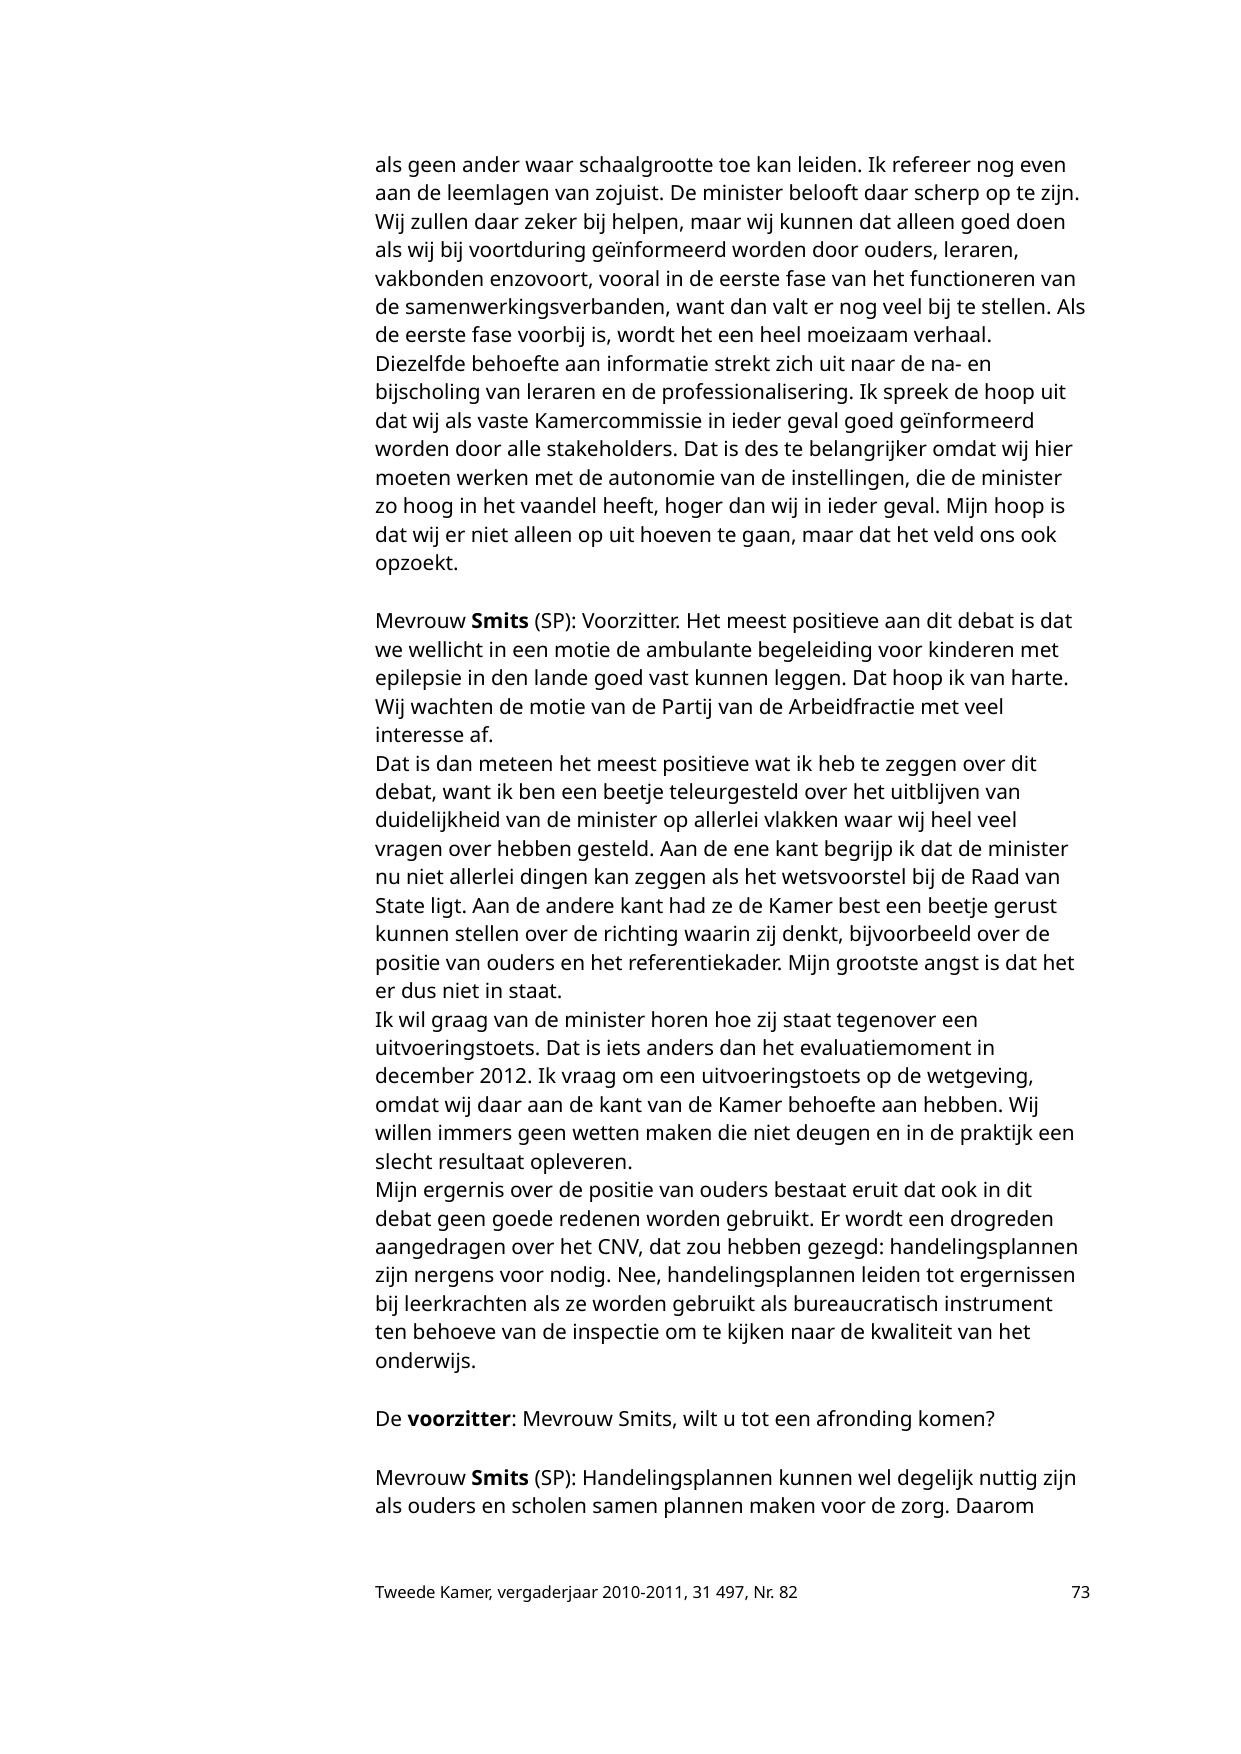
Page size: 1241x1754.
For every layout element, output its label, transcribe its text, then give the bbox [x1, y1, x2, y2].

text als geen ander waar schaalgrootte toe kan leiden. Ik refereer nog even aan de leemlagen van zojuist. De minister belooft daar scherp op te zijn. Wij zullen daar zeker bij helpen, maar wij kunnen dat alleen goed doen als wij bij voortduring geïnformeerd worden door ouders, leraren, vakbonden enzovoort, vooral in de eerste fase van het functioneren van de samenwerkingsverbanden, want dan valt er nog veel bij te stellen. Als de eerste fase voorbij is, wordt het een heel moeizaam verhaal. [375, 150, 1090, 349]
text Ik wil graag van de minister horen hoe zij staat tegenover een uitvoeringstoets. Dat is iets anders dan het evaluatiemoment in december 2012. Ik vraag om een uitvoeringstoets op de wetgeving, omdat wij daar aan de kant van de Kamer behoefte aan hebben. Wij willen immers geen wetten maken die niet deugen en in de praktijk een slecht resultaat opleveren. [375, 1005, 1090, 1175]
text Dat is dan meteen het meest positieve wat ik heb te zeggen over dit debat, want ik ben een beetje teleurgesteld over het uitblijven van duidelijkheid van de minister op allerlei vlakken waar wij heel veel vragen over hebben gesteld. Aan de ene kant begrijp ik dat de minister nu niet allerlei dingen kan zeggen als het wetsvoorstel bij de Raad van State ligt. Aan de andere kant had ze de Kamer best een beetje gerust kunnen stellen over de richting waarin zij denkt, bijvoorbeeld over de positie van ouders en het referentiekader. Mijn grootste angst is dat het er dus niet in staat. [375, 749, 1090, 1005]
text Mijn ergernis over de positie van ouders bestaat eruit dat ook in dit debat geen goede redenen worden gebruikt. Er wordt een drogreden aangedragen over het CNV, dat zou hebben gezegd: handelingsplannen zijn nergens voor nodig. Nee, handelingsplannen leiden tot ergernissen bij leerkrachten als ze worden gebruikt als bureaucratisch instrument ten behoeve van de inspectie om te kijken naar de kwaliteit van het onderwijs. [375, 1175, 1090, 1374]
text De voorzitter: Mevrouw Smits, wilt u tot een afronding komen? [375, 1404, 1090, 1433]
text Mevrouw Smits (SP): Voorzitter. Het meest positieve aan dit debat is dat we wellicht in een motie de ambulante begeleiding voor kinderen met epilepsie in den lande goed vast kunnen leggen. Dat hoop ik van harte. Wij wachten de motie van de Partij van de Arbeidfractie met veel interesse af. [375, 607, 1090, 749]
text Mevrouw Smits (SP): Handelingsplannen kunnen wel degelijk nuttig zijn als ouders en scholen samen plannen maken voor de zorg. Daarom [375, 1463, 1090, 1520]
text Diezelfde behoefte aan informatie strekt zich uit naar de na- en bijscholing van leraren en de professionalisering. Ik spreek de hoop uit dat wij als vaste Kamercommissie in ieder geval goed geïnformeerd worden door alle stakeholders. Dat is des te belangrijker omdat wij hier moeten werken met de autonomie van de instellingen, die de minister zo hoog in het vaandel heeft, hoger dan wij in ieder geval. Mijn hoop is dat wij er niet alleen op uit hoeven te gaan, maar dat het veld ons ook opzoekt. [375, 349, 1090, 577]
